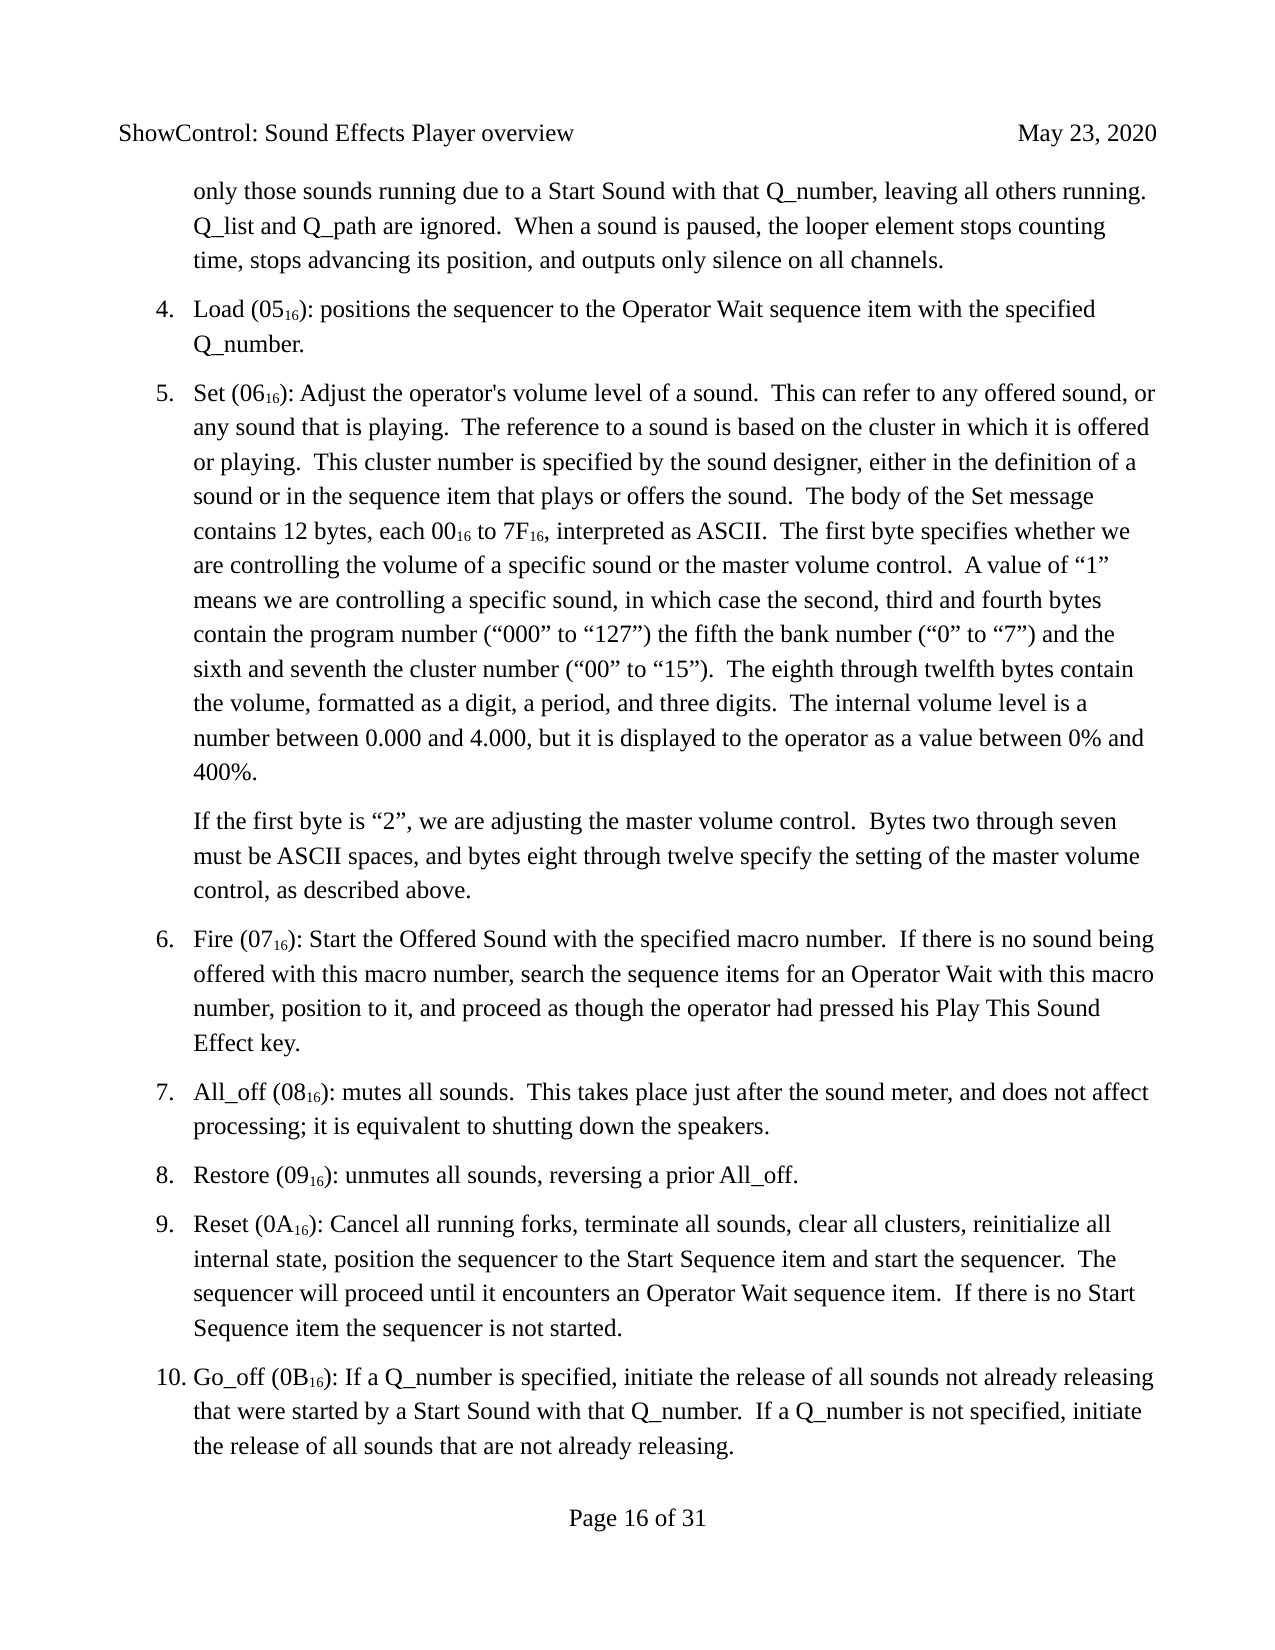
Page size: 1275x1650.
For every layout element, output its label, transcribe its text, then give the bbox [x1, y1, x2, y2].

list Load (0516): positions the sequencer to the Operator Wait sequence item with the specified Q_number. [156, 294, 1157, 358]
list If the first byte is “2”, we are adjusting the master volume control. Bytes two through seven must be ASCII spaces, and bytes eight through twelve specify the setting of the master volume control, as described above. [156, 806, 1157, 904]
list only those sounds running due to a Start Sound with that Q_number, leaving all others running. Q_list and Q_path are ignored. When a sound is paused, the looper element stops counting time, stops advancing its position, and outputs only silence on all channels. [156, 176, 1157, 274]
list Fire (0716): Start the Offered Sound with the specified macro number. If there is no sound being offered with this macro number, search the sequence items for an Operator Wait with this macro number, position to it, and proceed as though the operator had pressed his Play This Sound Effect key. [156, 924, 1157, 1056]
list All_off (0816): mutes all sounds. This takes place just after the sound meter, and does not affect processing; it is equivalent to shutting down the speakers. [156, 1077, 1157, 1140]
list Restore (0916): unmutes all sounds, reversing a prior All_off. [156, 1160, 1157, 1189]
list Reset (0A16): Cancel all running forks, terminate all sounds, clear all clusters, reinitialize all internal state, position the sequencer to the Start Sequence item and start the sequencer. The sequencer will proceed until it encounters an Operator Wait sequence item. If there is no Start Sequence item the sequencer is not started. [156, 1209, 1157, 1342]
list Go_off (0B16): If a Q_number is specified, initiate the release of all sounds not already releasing that were started by a Start Sound with that Q_number. If a Q_number is not specified, initiate the release of all sounds that are not already releasing. [156, 1362, 1157, 1459]
list Set (0616): Adjust the operator's volume level of a sound. This can refer to any offered sound, or any sound that is playing. The reference to a sound is based on the cluster in which it is offered or playing. This cluster number is specified by the sound designer, either in the definition of a sound or in the sequence item that plays or offers the sound. The body of the Set message contains 12 bytes, each 0016 to 7F16, interpreted as ASCII. The first byte specifies whether we are controlling the volume of a specific sound or the master volume control. A value of “1” means we are controlling a specific sound, in which case the second, third and fourth bytes contain the program number (“000” to “127”) the fifth the bank number (“0” to “7”) and the sixth and seventh the cluster number (“00” to “15”). The eighth through twelfth bytes contain the volume, formatted as a digit, a period, and three digits. The internal volume level is a number between 0.000 and 4.000, but it is displayed to the operator as a value between 0% and 400%. [156, 378, 1157, 786]
